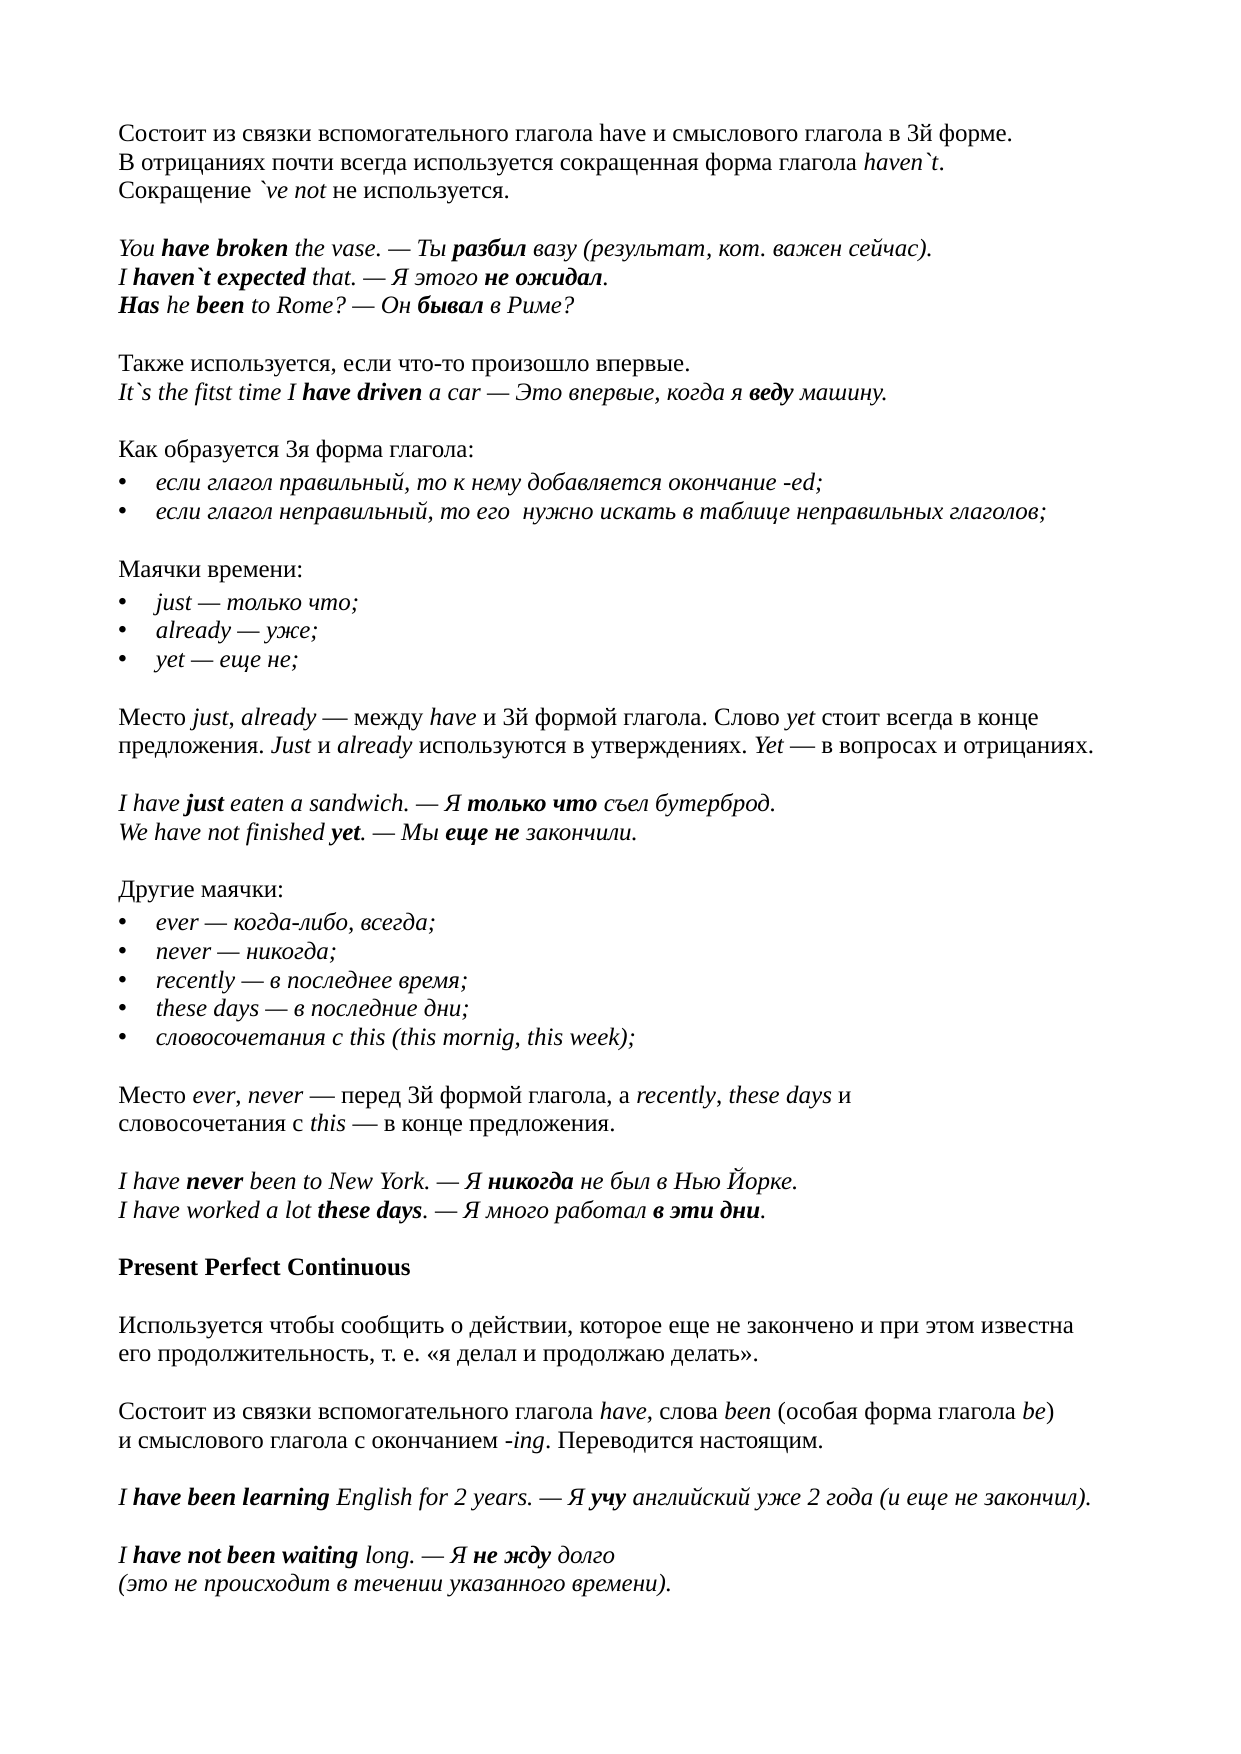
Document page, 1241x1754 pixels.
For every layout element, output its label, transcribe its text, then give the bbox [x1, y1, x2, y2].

text Сокращение `ve not не используется. [118, 176, 1122, 204]
text его продолжительность, т. е. «я делал и продолжаю делать». [118, 1338, 1122, 1367]
list ever — когда-либо, всегда; [118, 907, 1122, 936]
text Has he been to Rome? — Он бывал в Риме? [118, 291, 1122, 319]
text Место just, already — между have и 3й формой глагола. Слово yet стоит всегда в конце предложения. Just и already используются в утверждениях. Yet — в вопросах и отрицаниях. [118, 702, 1122, 759]
text I have just eaten a sandwich. — Я только что съел бутерброд. [118, 788, 1122, 817]
text (это не происходит в течении указанного времени). [118, 1568, 1122, 1597]
text Как образуется 3я форма глагола: [118, 434, 1122, 463]
list already — уже; [118, 615, 1122, 644]
list если глагол неправильный, то его нужно искать в таблице неправильных глаголов; [118, 496, 1122, 525]
text I haven`t expected that. — Я этого не ожидал. [118, 262, 1122, 291]
list recently — в последнее время; [118, 965, 1122, 993]
text I have worked a lot these days. — Я много работал в эти дни. [118, 1195, 1122, 1223]
list yet — еще не; [118, 644, 1122, 673]
text You have broken the vase. — Ты разбил вазу (результат, кот. важен сейчас). [118, 233, 1122, 262]
text В отрицаниях почти всегда используется сокращенная форма глагола haven`t. [118, 147, 1122, 176]
text Состоит из связки вспомогательного глагола have, cлова been (особая форма глагола be) [118, 1396, 1122, 1425]
text I have not been waiting long. — Я не жду долго [118, 1540, 1122, 1568]
text Также используется, если что-то произошло впервые. [118, 348, 1122, 377]
text Маячки времени: [118, 554, 1122, 582]
text Другие маячки: [118, 874, 1122, 903]
list если глагол правильный, то к нему добавляется окончание -ed; [118, 467, 1122, 496]
text и смыслового глагола с окончанием -ing. Переводится настоящим. [118, 1425, 1122, 1453]
text Используется чтобы сообщить о действии, которое еще не закончено и при этом известна [118, 1310, 1122, 1338]
text It`s the fitst time I have driven a car — Это впервые, когда я веду машину. [118, 377, 1122, 406]
list these days — в последние дни; [118, 993, 1122, 1022]
text Место ever, never — перед 3й формой глагола, а recently, these days и [118, 1080, 1122, 1108]
text Состоит из связки вспомогательного глагола have и смыслового глагола в 3й форме. [118, 118, 1122, 147]
text словосочетания с this — в конце предложения. [118, 1108, 1122, 1137]
text I have been learning English for 2 years. — Я учу английский уже 2 года (и еще не закончил). [118, 1482, 1122, 1511]
list never — никогда; [118, 936, 1122, 965]
list словосочетания с this (this mornig, this week); [118, 1022, 1122, 1051]
text Present Perfect Continuous [118, 1252, 1122, 1281]
text I have never been to New York. — Я никогда не был в Нью Йорке. [118, 1166, 1122, 1195]
text We have not finished yet. — Мы еще не закончили. [118, 817, 1122, 845]
list just — только что; [118, 587, 1122, 615]
